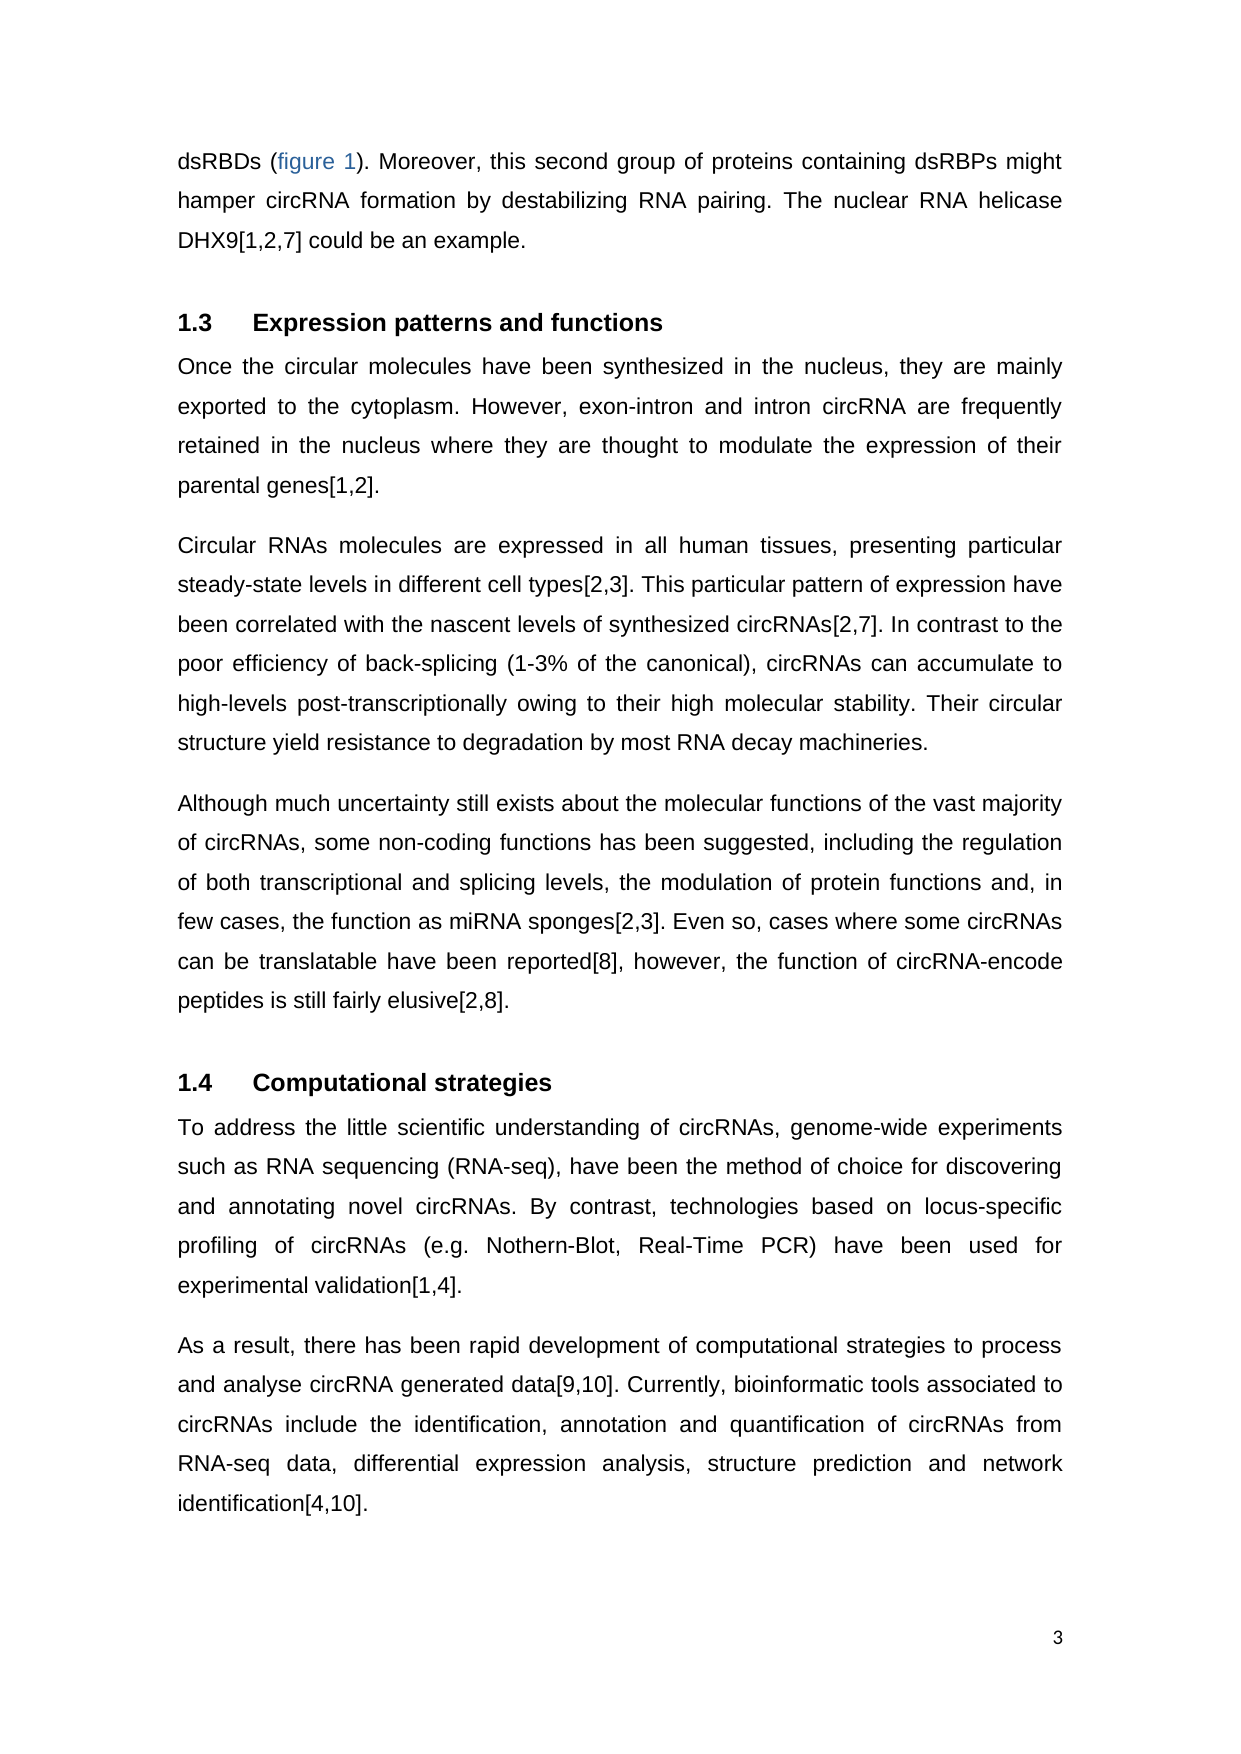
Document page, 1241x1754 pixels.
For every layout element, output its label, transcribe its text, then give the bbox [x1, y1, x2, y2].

text dsRBDs (figure 1). Moreover, this second group of proteins containing dsRBPs might hamper circRNA formation by destabilizing RNA pairing. The nuclear RNA helicase DHX9[1,2,7]⁠ could be an example. [177, 148, 1063, 253]
text As a result, there has been rapid development of computational strategies to process and analyse circRNA generated data[9,10]⁠. Currently, bioinformatic tools associated to circRNAs include the identification, annotation and quantification of circRNAs from RNA-seq data, differential expression analysis, structure prediction and network identification[4,10]⁠. [177, 1332, 1063, 1516]
text Although much uncertainty still exists about the molecular functions of the vast majority of circRNAs, some non-coding functions has been suggested, including the regulation of both transcriptional and splicing levels, the modulation of protein functions and, in few cases, the function as miRNA sponges[2,3]. Even so, cases where some circRNAs can be translatable have been reported[8]⁠, however, the function of circRNA-encode peptides is still fairly elusive[2,8]⁠. [177, 790, 1063, 1013]
text To address the little scientific understanding of circRNAs, genome-wide experiments such as RNA sequencing (RNA-seq), have been the method of choice for discovering and annotating novel circRNAs. By contrast, technologies based on locus-specific profiling of circRNAs (e.g. Nothern-Blot, Real-Time PCR) have been used for experimental validation[1,4]⁠. [177, 1114, 1063, 1298]
text Once the circular molecules have been synthesized in the nucleus, they are mainly exported to the cytoplasm. However, exon-intron and intron circRNA are frequently retained in the nucleus where they are thought to modulate the expression of their parental genes[1,2]⁠. [177, 353, 1063, 498]
subtitle Computational strategies [177, 1068, 1063, 1097]
subtitle Expression patterns and functions [177, 308, 1063, 336]
text Circular RNAs molecules are expressed in all human tissues, presenting particular steady-state levels in different cell types[2,3]⁠. This particular pattern of expression have been correlated with the nascent levels of synthesized circRNAs[2,7]⁠. In contrast to the poor efficiency of back-splicing (1-3% of the canonical), circRNAs can accumulate to high-levels post-transcriptionally owing to their high molecular stability. Their circular structure yield resistance to degradation by most RNA decay machineries. [177, 532, 1063, 756]
